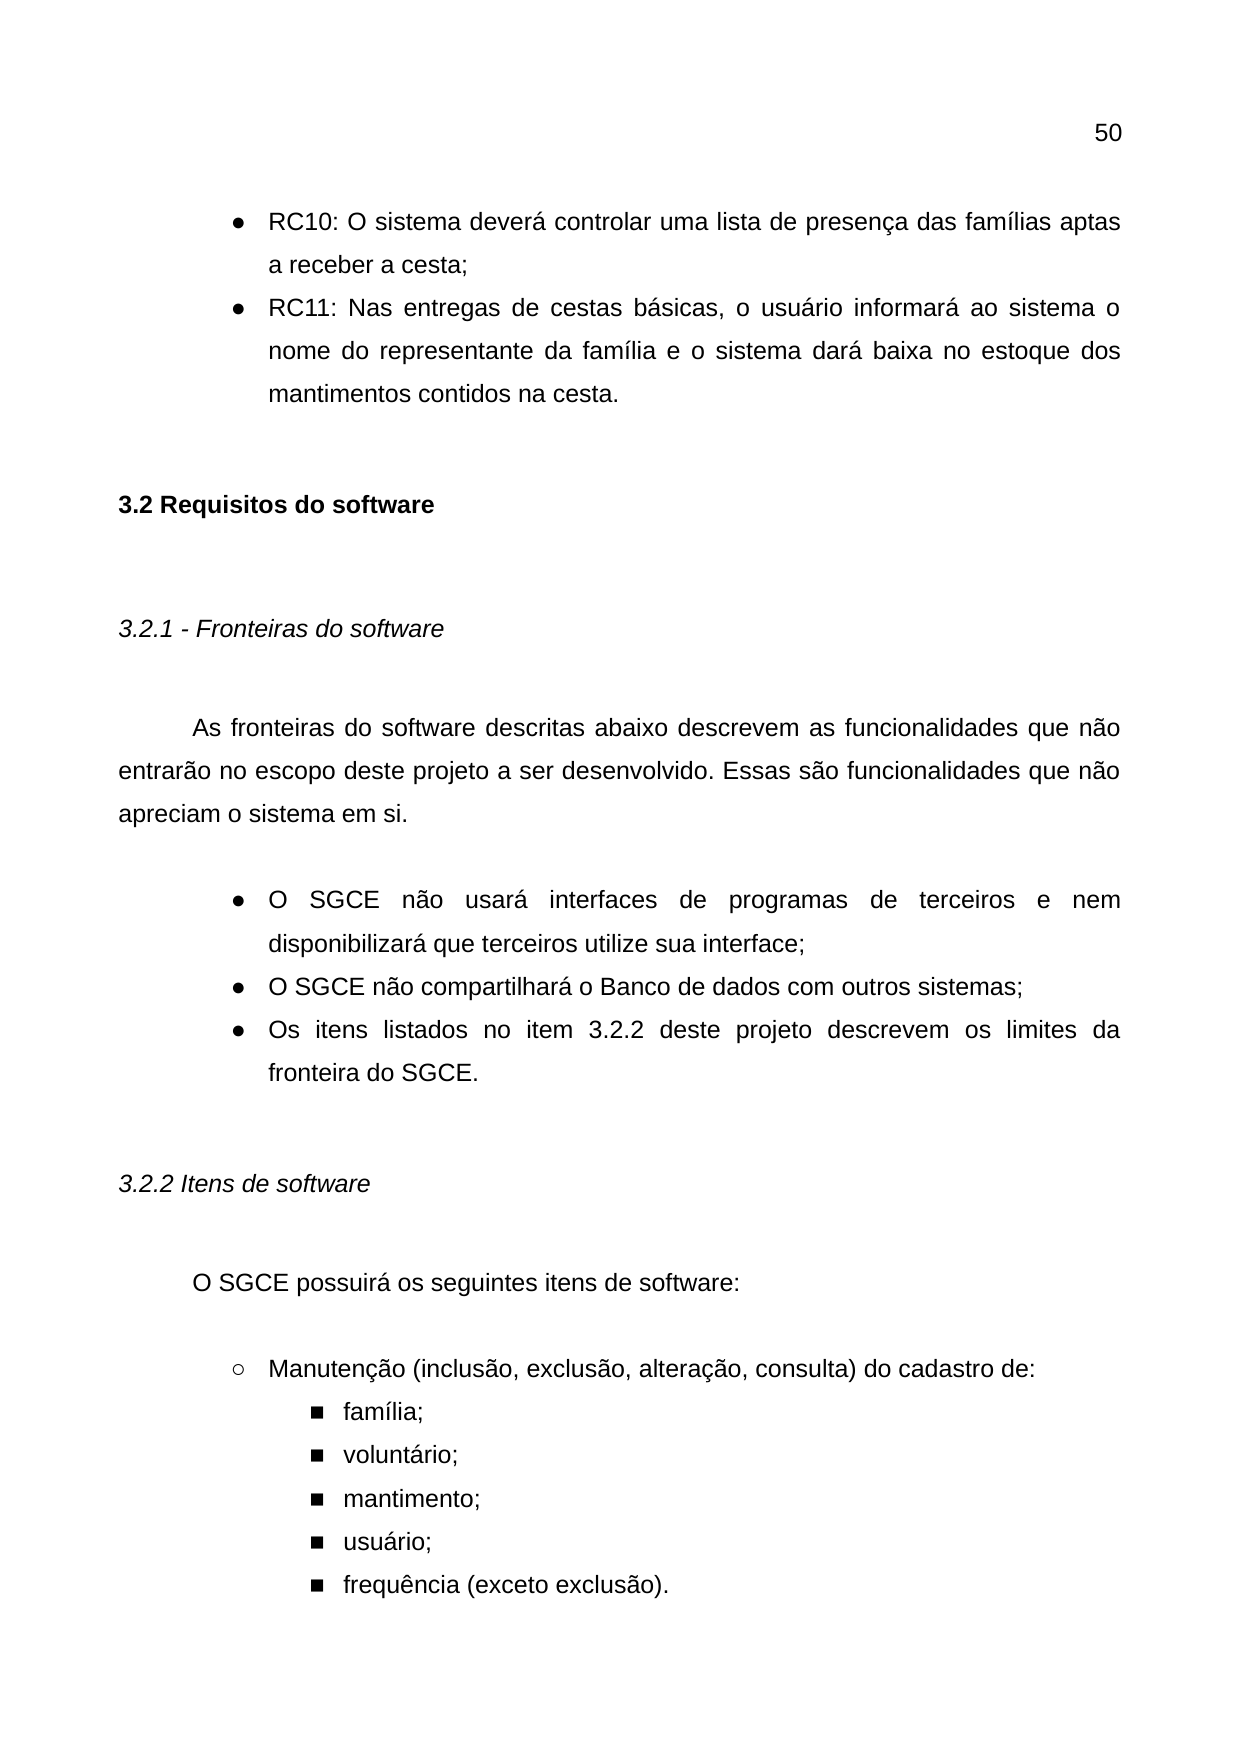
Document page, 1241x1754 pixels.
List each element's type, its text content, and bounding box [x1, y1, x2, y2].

list usuário; [118, 1527, 1122, 1555]
list Manutenção (inclusão, exclusão, alteração, consulta) do cadastro de: [231, 1354, 1122, 1383]
list RC10: O sistema deverá controlar uma lista de presença das famílias aptas a receber a cesta; [231, 207, 1122, 278]
text O SGCE possuirá os seguintes itens de software: [118, 1268, 1122, 1297]
subtitle 3.2.2 Itens de software [118, 1169, 1122, 1198]
list voluntário; [118, 1440, 1122, 1469]
list O SGCE não compartilhará o Banco de dados com outros sistemas; [231, 972, 1122, 1000]
subtitle 3.2 Requisitos do software [118, 490, 1122, 519]
list O SGCE não usará interfaces de programas de terceiros e nem disponibilizará que terceiros utilize sua interface; [231, 885, 1122, 957]
list mantimento; [118, 1483, 1122, 1512]
list frequência (exceto exclusão). [118, 1570, 1122, 1598]
list RC11: Nas entregas de cestas básicas, o usuário informará ao sistema o nome do representante da família e o sistema dará baixa no estoque dos mantimentos contidos na cesta. [231, 293, 1122, 408]
text As fronteiras do software descritas abaixo descrevem as funcionalidades que não entrarão no escopo deste projeto a ser desenvolvido. Essas são funcionalidades que não apreciam o sistema em si. [118, 713, 1122, 828]
list Os itens listados no item 3.2.2 deste projeto descrevem os limites da fronteira do SGCE. [231, 1015, 1122, 1087]
subtitle 3.2.1 - Fronteiras do software [118, 614, 1122, 643]
list família; [118, 1397, 1122, 1426]
